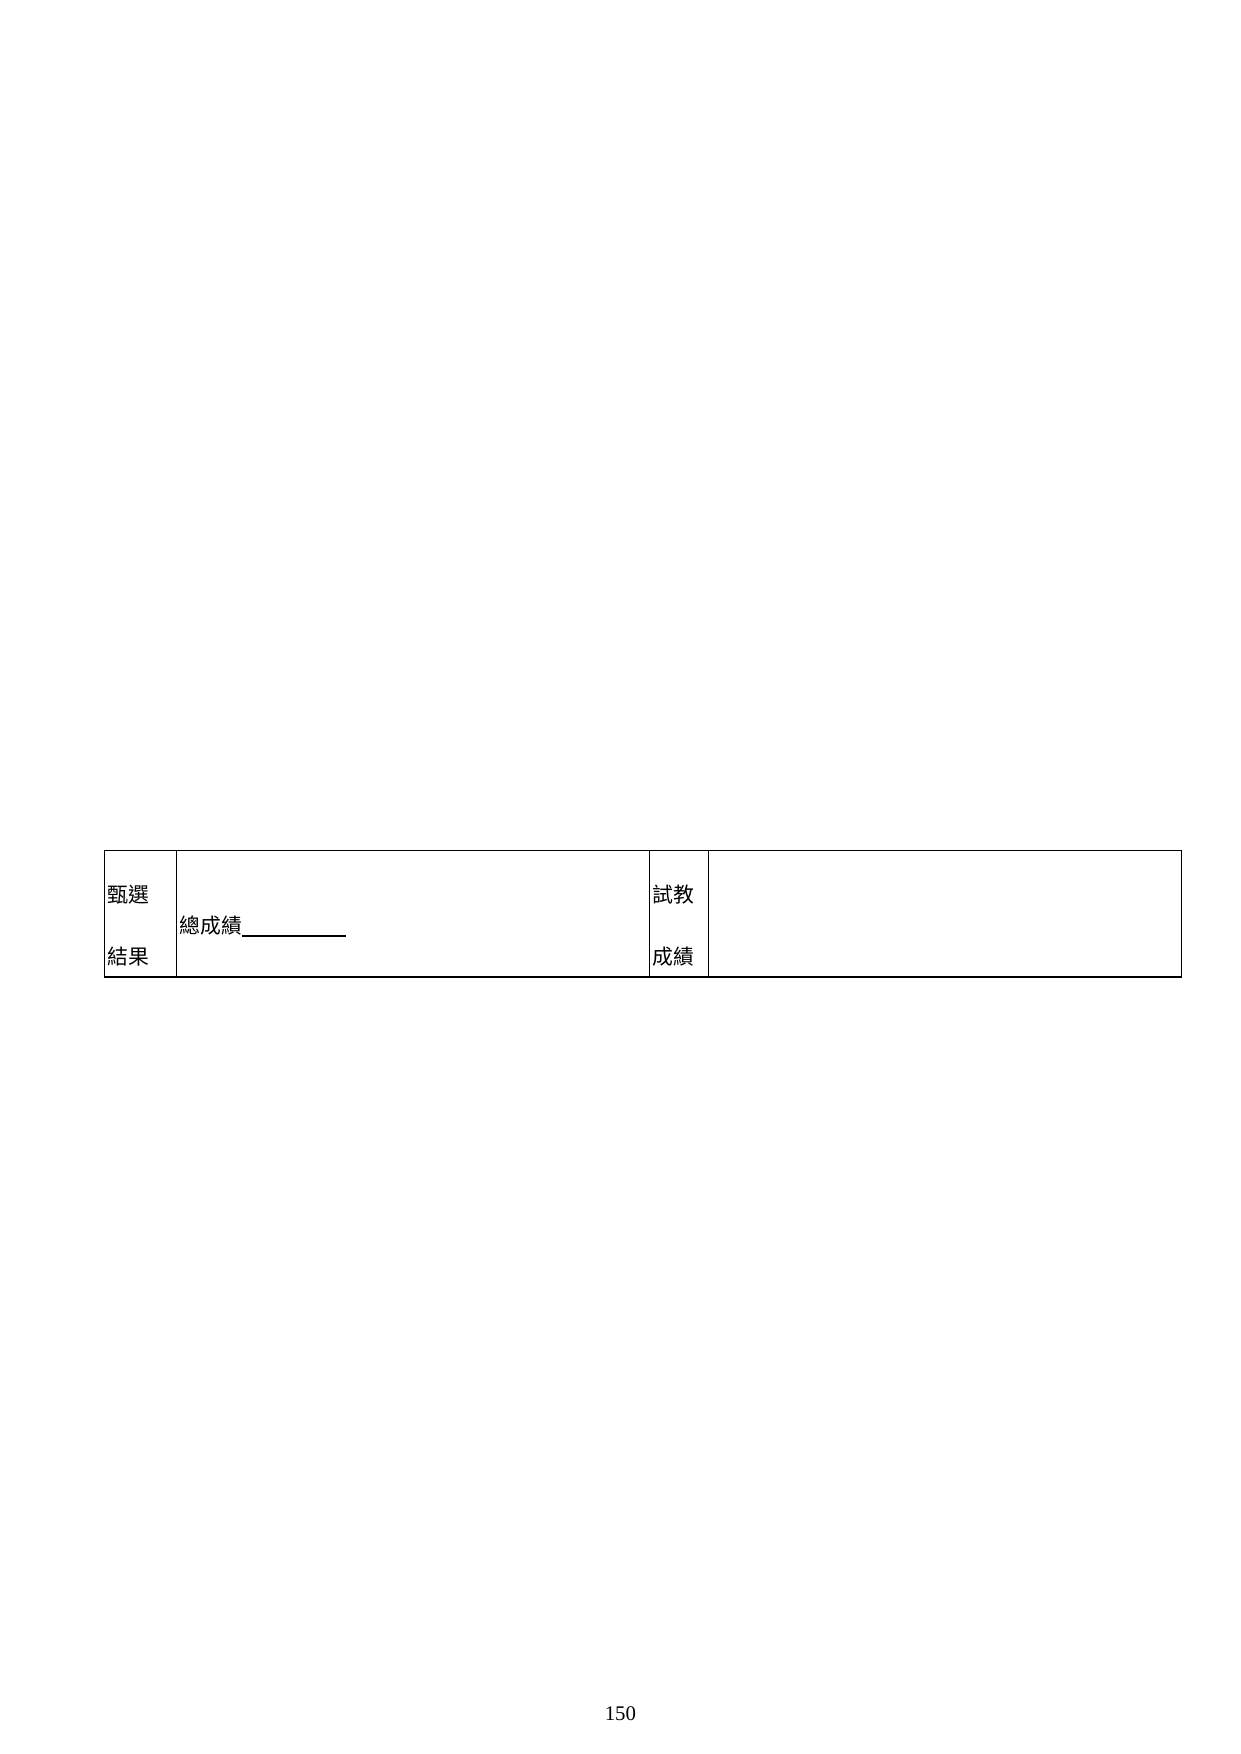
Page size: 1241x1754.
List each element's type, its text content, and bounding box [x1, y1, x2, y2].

table_cell 試教 成績 [650, 851, 708, 976]
table_cell 甄選 結果 [105, 851, 176, 976]
table_cell 總成績 [177, 851, 649, 976]
table_cell [709, 851, 1181, 976]
